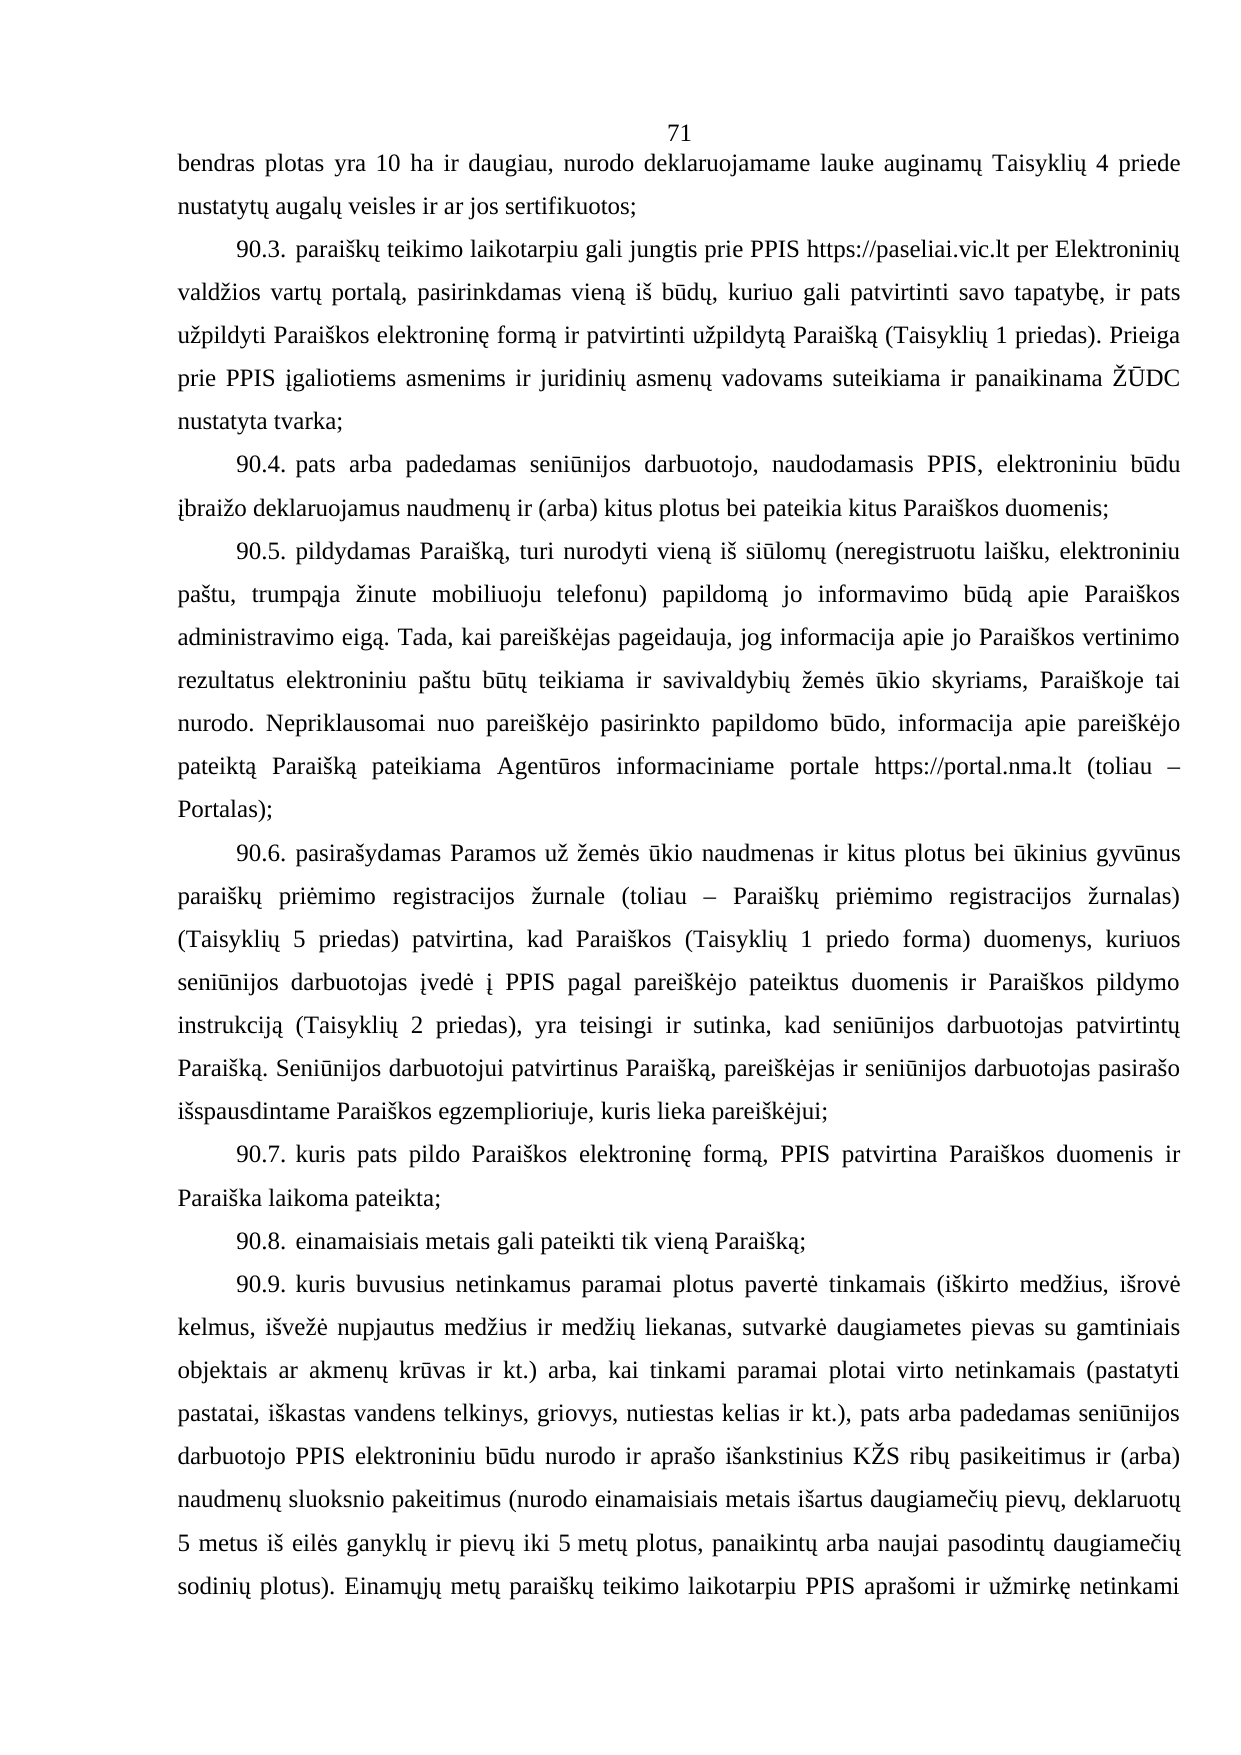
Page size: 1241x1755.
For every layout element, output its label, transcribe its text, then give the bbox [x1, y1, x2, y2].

text 90.7. kuris pats pildo Paraiškos elektroninę formą, PPIS patvirtina Paraiškos duomenis ir Paraiška laikoma pateikta; [177, 1139, 1181, 1211]
text bendras plotas yra 10 ha ir daugiau, nurodo deklaruojamame lauke auginamų Taisyklių 4 priede nustatytų augalų veisles ir ar jos sertifikuotos; [177, 148, 1181, 219]
text 90.3. paraiškų teikimo laikotarpiu gali jungtis prie PPIS https://paseliai.vic.lt per Elektroninių valdžios vartų portalą, pasirinkdamas vieną iš būdų, kuriuo gali patvirtinti savo tapatybę, ir pats užpildyti Paraiškos elektroninę formą ir patvirtinti užpildytą Paraišką (Taisyklių 1 priedas). Prieiga prie PPIS įgaliotiems asmenims ir juridinių asmenų vadovams suteikiama ir panaikinama ŽŪDC nustatyta tvarka; [177, 234, 1181, 435]
text 90.4. pats arba padedamas seniūnijos darbuotojo, naudodamasis PPIS, elektroniniu būdu įbraižo deklaruojamus naudmenų ir (arba) kitus plotus bei pateikia kitus Paraiškos duomenis; [177, 449, 1181, 521]
text 90.6. pasirašydamas Paramos už žemės ūkio naudmenas ir kitus plotus bei ūkinius gyvūnus paraiškų priėmimo registracijos žurnale (toliau – Paraiškų priėmimo registracijos žurnalas) (Taisyklių 5 priedas) patvirtina, kad Paraiškos (Taisyklių 1 priedo forma) duomenys, kuriuos seniūnijos darbuotojas įvedė į PPIS pagal pareiškėjo pateiktus duomenis ir Paraiškos pildymo instrukciją (Taisyklių 2 priedas), yra teisingi ir sutinka, kad seniūnijos darbuotojas patvirtintų Paraišką. Seniūnijos darbuotojui patvirtinus Paraišką, pareiškėjas ir seniūnijos darbuotojas pasirašo išspausdintame Paraiškos egzemplioriuje, kuris lieka pareiškėjui; [177, 838, 1181, 1125]
text 90.5. pildydamas Paraišką, turi nurodyti vieną iš siūlomų (neregistruotu laišku, elektroniniu paštu, trumpąja žinute mobiliuoju telefonu) papildomą jo informavimo būdą apie Paraiškos administravimo eigą. Tada, kai pareiškėjas pageidauja, jog informacija apie jo Paraiškos vertinimo rezultatus elektroniniu paštu būtų teikiama ir savivaldybių žemės ūkio skyriams, Paraiškoje tai nurodo. Nepriklausomai nuo pareiškėjo pasirinkto papildomo būdo, informacija apie pareiškėjo pateiktą Paraišką pateikiama Agentūros informaciniame portale https://portal.nma.lt (toliau – Portalas); [177, 536, 1181, 823]
text 90.9. kuris buvusius netinkamus paramai plotus pavertė tinkamais (iškirto medžius, išrovė kelmus, išvežė nupjautus medžius ir medžių liekanas, sutvarkė daugiametes pievas su gamtiniais objektais ar akmenų krūvas ir kt.) arba, kai tinkami paramai plotai virto netinkamais (pastatyti pastatai, iškastas vandens telkinys, griovys, nutiestas kelias ir kt.), pats arba padedamas seniūnijos darbuotojo PPIS elektroniniu būdu nurodo ir aprašo išankstinius KŽS ribų pasikeitimus ir (arba) naudmenų sluoksnio pakeitimus (nurodo einamaisiais metais išartus daugiamečių pievų, deklaruotų 5 metus iš eilės ganyklų ir pievų iki 5 metų plotus, panaikintų arba naujai pasodintų daugiamečių sodinių plotus). Einamųjų metų paraiškų teikimo laikotarpiu PPIS aprašomi ir užmirkę netinkami [177, 1269, 1181, 1599]
text 90.8. einamaisiais metais gali pateikti tik vieną Paraišką; [177, 1226, 1181, 1254]
